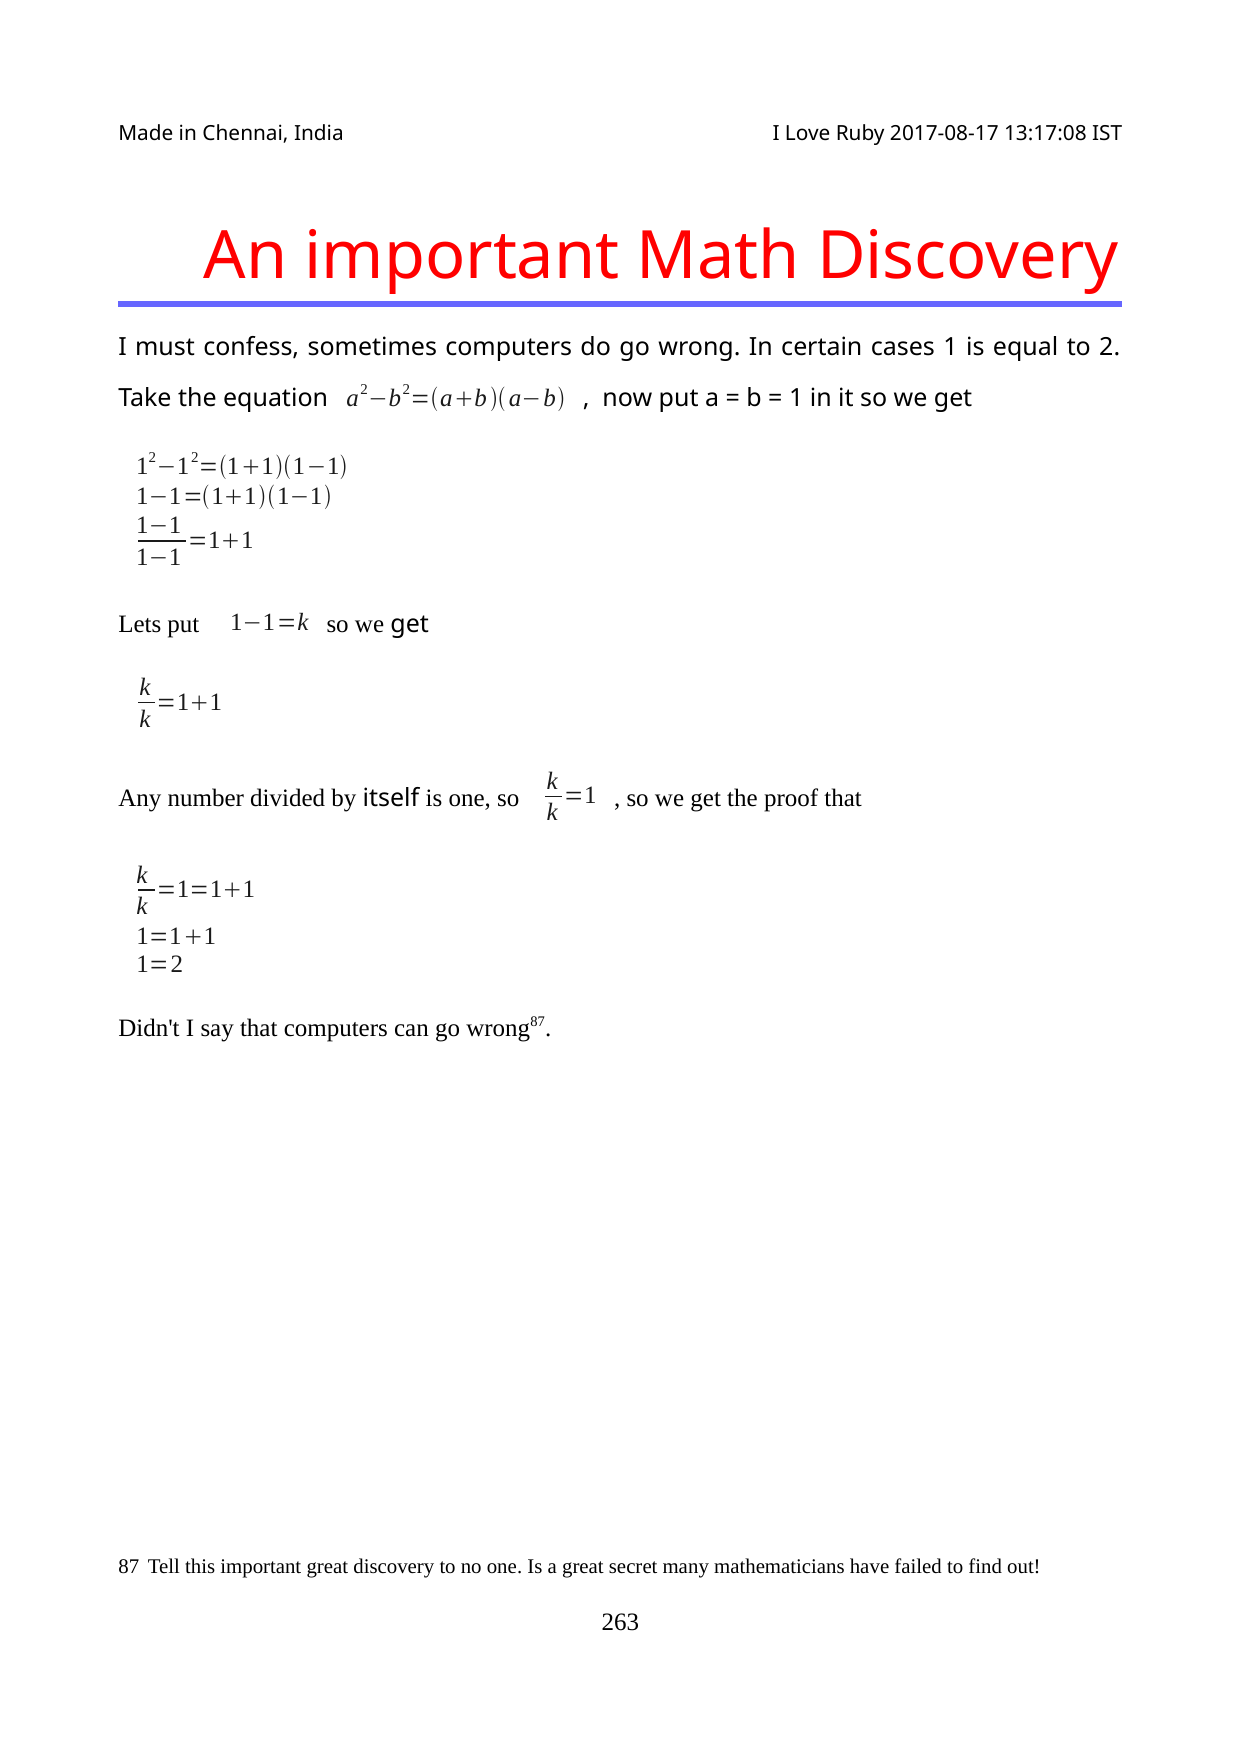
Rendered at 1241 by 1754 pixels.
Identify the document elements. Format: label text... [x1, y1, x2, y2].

text I must confess, sometimes computers do go wrong. In certain cases 1 is equal to 2. Take the equation, now put a = b = 1 in it so we get [118, 328, 1122, 413]
subtitle An important Math Discovery [118, 204, 1122, 301]
text Didn't I say that computers can go wrong. [118, 1013, 1122, 1041]
text Tell this important great discovery to no one. Is a great secret many mathematicians have failed to find out! [118, 1553, 1122, 1578]
text Lets put so we get [118, 605, 1122, 639]
text Any number divided by itself is one, so , so we get the proof that [118, 768, 1122, 827]
